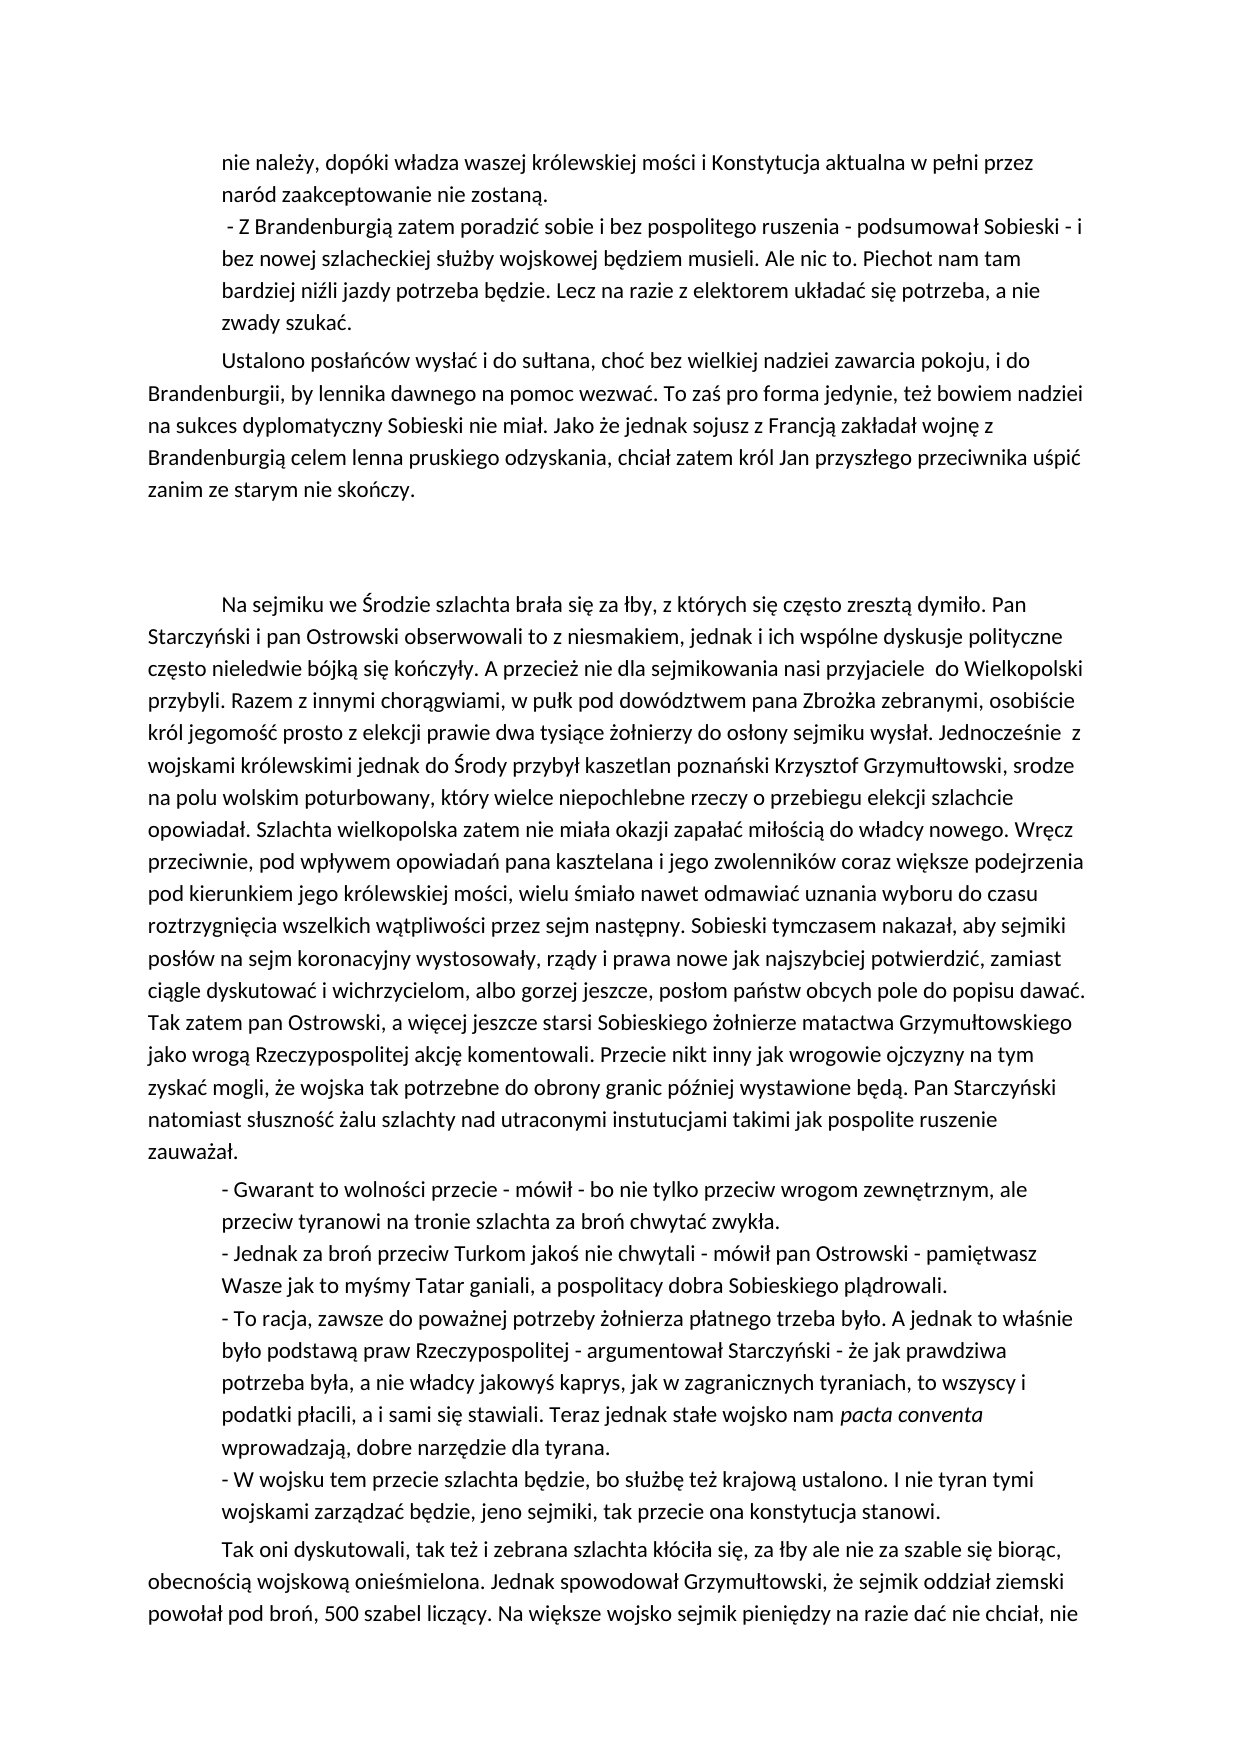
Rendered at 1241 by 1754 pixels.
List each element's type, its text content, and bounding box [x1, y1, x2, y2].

text - To racja, zawsze do poważnej potrzeby żołnierza płatnego trzeba było. A jednak to właśnie było podstawą praw Rzeczypospolitej - argumentował Starczyński - że jak prawdziwa potrzeba była, a nie władcy jakowyś kaprys, jak w zagranicznych tyraniach, to wszyscy i podatki płacili, a i sami się stawiali. Teraz jednak stałe wojsko nam pacta conventa wprowadzają, dobre narzędzie dla tyrana. [221, 1304, 1093, 1461]
text - Gwarant to wolności przecie - mówił - bo nie tylko przeciw wrogom zewnętrznym, ale przeciw tyranowi na tronie szlachta za broń chwytać zwykła. [221, 1175, 1093, 1235]
text nie należy, dopóki władza waszej królewskiej mości i Konstytucja aktualna w pełni przez naród zaakceptowanie nie zostaną. [221, 148, 1093, 208]
text - W wojsku tem przecie szlachta będzie, bo służbę też krajową ustalono. I nie tyran tymi wojskami zarządzać będzie, jeno sejmiki, tak przecie ona konstytucja stanowi. [221, 1465, 1093, 1525]
text Ustalono posłańców wysłać i do sułtana, choć bez wielkiej nadziei zawarcia pokoju, i do Brandenburgii, by lennika dawnego na pomoc wezwać. To zaś pro forma jedynie, też bowiem nadziei na sukces dyplomatyczny Sobieski nie miał. Jako że jednak sojusz z Francją zakładał wojnę z Brandenburgią celem lenna pruskiego odzyskania, chciał zatem król Jan przyszłego przeciwnika uśpić zanim ze starym nie skończy. [148, 347, 1093, 503]
text - Z Brandenburgią zatem poradzić sobie i bez pospolitego ruszenia - podsumował Sobieski - i bez nowej szlacheckiej służby wojskowej będziem musieli. Ale nic to. Piechot nam tam bardziej niźli jazdy potrzeba będzie. Lecz na razie z elektorem układać się potrzeba, a nie zwady szukać. [221, 212, 1093, 337]
text - Jednak za broń przeciw Turkom jakoś nie chwytali - mówił pan Ostrowski - pamiętwasz Wasze jak to myśmy Tatar ganiali, a pospolitacy dobra Sobieskiego plądrowali. [221, 1239, 1093, 1300]
text Tak oni dyskutowali, tak też i zebrana szlachta kłóciła się, za łby ale nie za szable się biorąc, obecnością wojskową onieśmielona. Jednak spowodował Grzymułtowski, że sejmik oddział ziemski powołał pod broń, 500 szabel liczący. Na większe wojsko sejmik pieniędzy na razie dać nie chciał, nie [148, 1535, 1093, 1627]
text Na sejmiku we Środzie szlachta brała się za łby, z których się często zresztą dymiło. Pan Starczyński i pan Ostrowski obserwowali to z niesmakiem, jednak i ich wspólne dyskusje polityczne często nieledwie bójką się kończyły. A przecież nie dla sejmikowania nasi przyjaciele do Wielkopolski przybyli. Razem z innymi chorągwiami, w pułk pod dowództwem pana Zbrożka zebranymi, osobiście król jegomość prosto z elekcji prawie dwa tysiące żołnierzy do osłony sejmiku wysłał. Jednocześnie z wojskami królewskimi jednak do Środy przybył kaszetlan poznański Krzysztof Grzymułtowski, srodze na polu wolskim poturbowany, który wielce niepochlebne rzeczy o przebiegu elekcji szlachcie opowiadał. Szlachta wielkopolska zatem nie miała okazji zapałać miłością do władcy nowego. Wręcz przeciwnie, pod wpływem opowiadań pana kasztelana i jego zwolenników coraz większe podejrzenia pod kierunkiem jego królewskiej mości, wielu śmiało nawet odmawiać uznania wyboru do czasu roztrzygnięcia wszelkich wątpliwości przez sejm następny. Sobieski tymczasem nakazał, aby sejmiki posłów na sejm koronacyjny wystosowały, rządy i prawa nowe jak najszybciej potwierdzić, zamiast ciągle dyskutować i wichrzycielom, albo gorzej jeszcze, posłom państw obcych pole do popisu dawać. Tak zatem pan Ostrowski, a więcej jeszcze starsi Sobieskiego żołnierze matactwa Grzymułtowskiego jako wrogą Rzeczypospolitej akcję komentowali. Przecie nikt inny jak wrogowie ojczyzny na tym zyskać mogli, że wojska tak potrzebne do obrony granic później wystawione będą. Pan Starczyński natomiast słuszność żalu szlachty nad utraconymi instutucjami takimi jak pospolite ruszenie zauważał. [148, 590, 1093, 1165]
